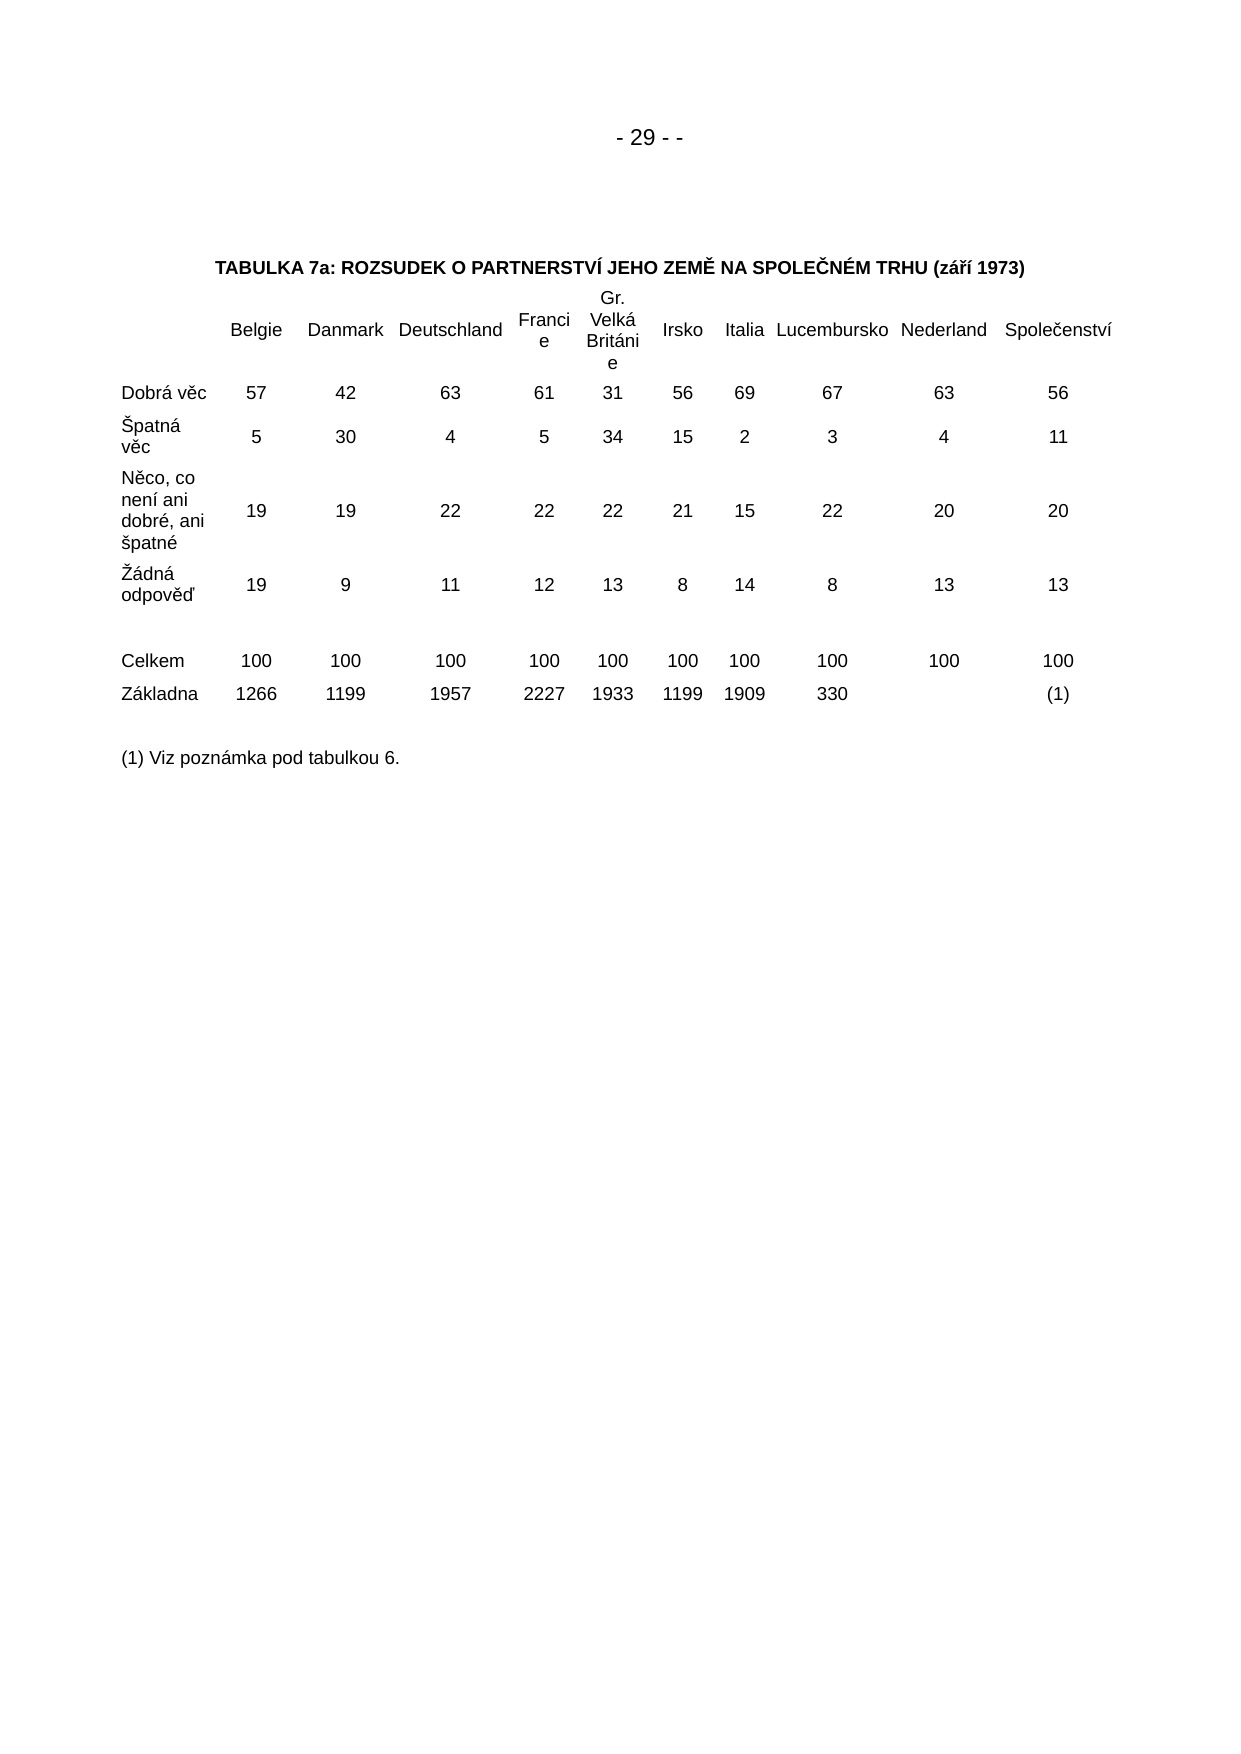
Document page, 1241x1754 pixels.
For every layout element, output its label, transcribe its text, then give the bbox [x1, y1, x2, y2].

table_cell [647, 709, 718, 742]
table_cell 1909 [718, 677, 771, 709]
table_cell Nederland [894, 284, 994, 376]
table_cell 5 [212, 409, 300, 464]
table_cell 1199 [300, 677, 391, 709]
table_cell Dobrá věc [118, 376, 212, 408]
table_cell 34 [578, 409, 647, 464]
table_cell Něco, co není ani dobré, ani špatné [118, 464, 212, 556]
table_cell 4 [391, 409, 510, 464]
table_cell [718, 709, 771, 742]
table_cell Irsko [647, 284, 718, 376]
table_cell [578, 612, 647, 644]
table_cell [300, 612, 391, 644]
table_cell 13 [578, 556, 647, 612]
table_cell 63 [391, 376, 510, 408]
table_cell 19 [212, 464, 300, 556]
table_cell 1266 [212, 677, 300, 709]
table_cell Francie [510, 284, 578, 376]
table_cell 19 [300, 464, 391, 556]
table_cell 1957 [391, 677, 510, 709]
table_cell [212, 612, 300, 644]
table_cell 100 [718, 645, 771, 677]
table_cell [118, 284, 212, 376]
table_cell 100 [578, 645, 647, 677]
table_cell Gr. Velká Británie [578, 284, 647, 376]
table_cell [510, 709, 578, 742]
table_cell 20 [894, 464, 994, 556]
table_cell 57 [212, 376, 300, 408]
table_cell [118, 612, 212, 644]
table_cell 22 [510, 464, 578, 556]
table_cell 15 [647, 409, 718, 464]
table_cell 19 [212, 556, 300, 612]
table_cell 61 [510, 376, 578, 408]
table_cell Italia [718, 284, 771, 376]
table_cell [994, 612, 1122, 644]
table_cell Lucembursko [771, 284, 893, 376]
table_cell 100 [994, 645, 1122, 677]
table_cell 1933 [578, 677, 647, 709]
table_cell 42 [300, 376, 391, 408]
table_cell Danmark [300, 284, 391, 376]
table_cell (1) [994, 677, 1122, 709]
table_cell [578, 709, 647, 742]
table_cell 8 [647, 556, 718, 612]
table_cell Základna [118, 677, 212, 709]
table_cell 100 [510, 645, 578, 677]
table_cell [771, 612, 893, 644]
table_cell 31 [578, 376, 647, 408]
table_cell 330 [771, 677, 893, 709]
table_cell [994, 709, 1122, 742]
table_cell 13 [894, 556, 994, 612]
table_cell 22 [391, 464, 510, 556]
table_cell 100 [300, 645, 391, 677]
table_cell [391, 612, 510, 644]
table_cell [510, 612, 578, 644]
table_cell 21 [647, 464, 718, 556]
table_cell 22 [578, 464, 647, 556]
table_cell [894, 709, 994, 742]
table_cell Belgie [212, 284, 300, 376]
table_cell 2227 [510, 677, 578, 709]
table_cell 2 [718, 409, 771, 464]
table_cell 4 [894, 409, 994, 464]
table_cell 11 [994, 409, 1122, 464]
table_cell 100 [391, 645, 510, 677]
table_cell [212, 709, 300, 742]
table_cell 56 [994, 376, 1122, 408]
table_cell 22 [771, 464, 893, 556]
table_cell 8 [771, 556, 893, 612]
table_header TABULKA 7a: ROZSUDEK O PARTNERSTVÍ JEHO ZEMĚ NA SPOLEČNÉM TRHU (září 1973) [118, 252, 1122, 284]
table_cell 67 [771, 376, 893, 408]
table_cell [771, 709, 893, 742]
table_cell 100 [771, 645, 893, 677]
table_cell (1) Viz poznámka pod tabulkou 6. [118, 742, 1122, 774]
table_cell 13 [994, 556, 1122, 612]
table_cell 9 [300, 556, 391, 612]
table_cell 12 [510, 556, 578, 612]
table_cell Špatná věc [118, 409, 212, 464]
table_cell 30 [300, 409, 391, 464]
table_cell 100 [894, 645, 994, 677]
table_cell [894, 677, 994, 709]
table_cell 11 [391, 556, 510, 612]
table_cell 5 [510, 409, 578, 464]
table_cell 14 [718, 556, 771, 612]
table_cell 100 [647, 645, 718, 677]
table_cell 56 [647, 376, 718, 408]
table_cell Deutschland [391, 284, 510, 376]
table_cell Žádná odpověď [118, 556, 212, 612]
table_cell [647, 612, 718, 644]
table_cell [118, 709, 212, 742]
table_cell [300, 709, 391, 742]
table_cell 3 [771, 409, 893, 464]
table_cell 20 [994, 464, 1122, 556]
table_cell 63 [894, 376, 994, 408]
table_cell Celkem [118, 645, 212, 677]
table_cell 15 [718, 464, 771, 556]
table_cell Společenství [994, 284, 1122, 376]
table_cell [391, 709, 510, 742]
table_cell 1199 [647, 677, 718, 709]
table_cell [718, 612, 771, 644]
table_cell 100 [212, 645, 300, 677]
table_cell [894, 612, 994, 644]
table_cell 69 [718, 376, 771, 408]
